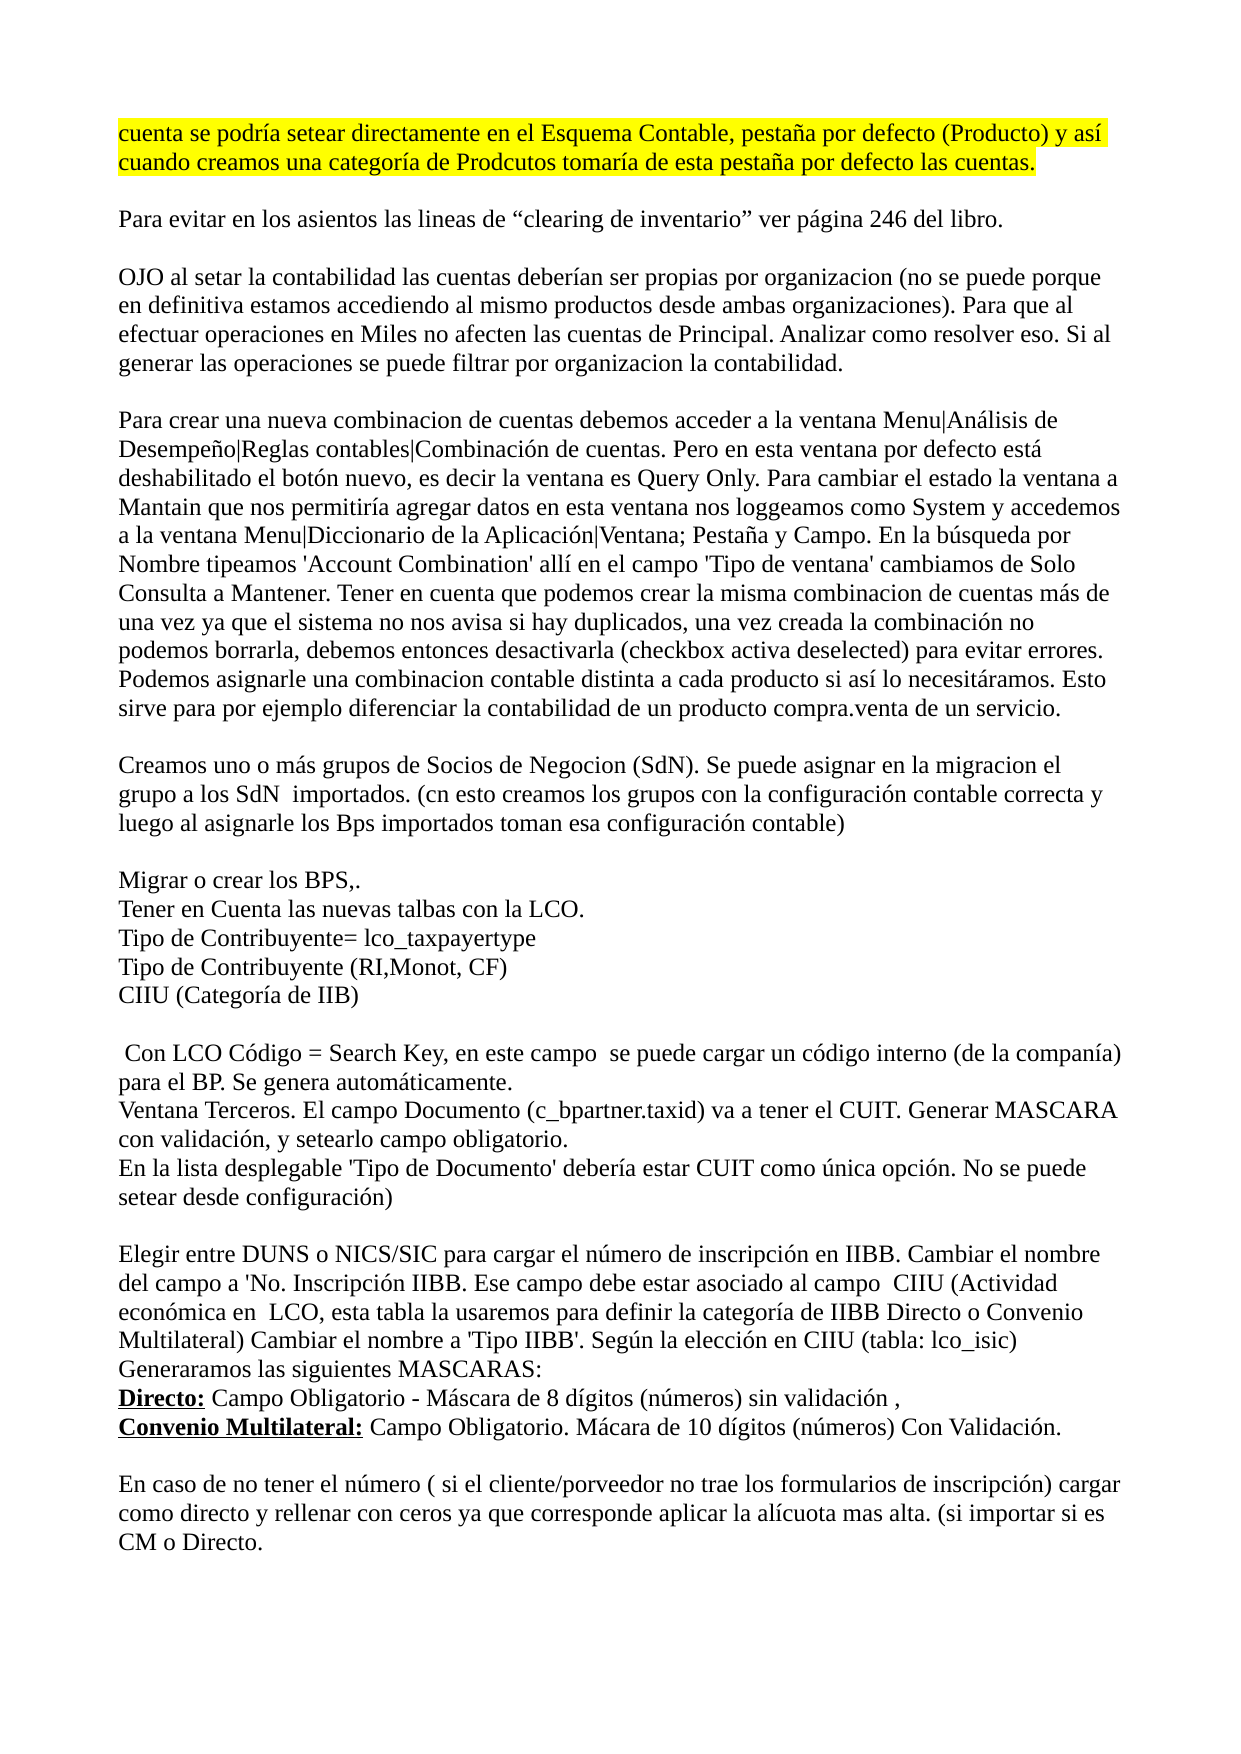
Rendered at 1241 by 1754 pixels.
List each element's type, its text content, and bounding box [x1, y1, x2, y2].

text Para evitar en los asientos las lineas de “clearing de inventario” ver página 246 del libro. [118, 204, 1122, 233]
text cuenta se podría setear directamente en el Esquema Contable, pestaña por defecto (Producto) y así cuando creamos una categoría de Prodcutos tomaría de esta pestaña por defecto las cuentas. [118, 118, 1122, 176]
text Tipo de Contribuyente (RI,Monot, CF) [118, 952, 1122, 981]
text CIIU (Categoría de IIB) [118, 981, 1122, 1009]
text Para crear una nueva combinacion de cuentas debemos acceder a la ventana Menu|Análisis de Desempeño|Reglas contables|Combinación de cuentas. Pero en esta ventana por defecto está deshabilitado el botón nuevo, es decir la ventana es Query Only. Para cambiar el estado la ventana a Mantain que nos permitiría agregar datos en esta ventana nos loggeamos como System y accedemos a la ventana Menu|Diccionario de la Aplicación|Ventana; Pestaña y Campo. En la búsqueda por Nombre tipeamos 'Account Combination' allí en el campo 'Tipo de ventana' cambiamos de Solo Consulta a Mantener. Tener en cuenta que podemos crear la misma combinacion de cuentas más de una vez ya que el sistema no nos avisa si hay duplicados, una vez creada la combinación no podemos borrarla, debemos entonces desactivarla (checkbox activa deselected) para evitar errores. Podemos asignarle una combinacion contable distinta a cada producto si así lo necesitáramos. Esto sirve para por ejemplo diferenciar la contabilidad de un producto compra.venta de un servicio. [118, 406, 1122, 722]
text Convenio Multilateral: Campo Obligatorio. Mácara de 10 dígitos (números) Con Validación. [118, 1412, 1122, 1441]
text Ventana Terceros. El campo Documento (c_bpartner.taxid) va a tener el CUIT. Generar MASCARA con validación, y setearlo campo obligatorio. [118, 1096, 1122, 1153]
text OJO al setar la contabilidad las cuentas deberían ser propias por organizacion (no se puede porque en definitiva estamos accediendo al mismo productos desde ambas organizaciones). Para que al efectuar operaciones en Miles no afecten las cuentas de Principal. Analizar como resolver eso. Si al generar las operaciones se puede filtrar por organizacion la contabilidad. [118, 262, 1122, 377]
text Migrar o crear los BPS,. [118, 866, 1122, 894]
text Creamos uno o más grupos de Socios de Negocion (SdN). Se puede asignar en la migracion el grupo a los SdN importados. (cn esto creamos los grupos con la configuración contable correcta y luego al asignarle los Bps importados toman esa configuración contable) [118, 751, 1122, 837]
text Tener en Cuenta las nuevas talbas con la LCO. [118, 894, 1122, 923]
text Tipo de Contribuyente= lco_taxpayertype [118, 923, 1122, 952]
text En caso de no tener el número ( si el cliente/porveedor no trae los formularios de inscripción) cargar como directo y rellenar con ceros ya que corresponde aplicar la alícuota mas alta. (si importar si es CM o Directo. [118, 1469, 1122, 1556]
text En la lista desplegable 'Tipo de Documento' debería estar CUIT como única opción. No se puede setear desde configuración) [118, 1153, 1122, 1211]
text Elegir entre DUNS o NICS/SIC para cargar el número de inscripción en IIBB. Cambiar el nombre del campo a 'No. Inscripción IIBB. Ese campo debe estar asociado al campo CIIU (Actividad económica en LCO, esta tabla la usaremos para definir la categoría de IIBB Directo o Convenio Multilateral) Cambiar el nombre a 'Tipo IIBB'. Según la elección en CIIU (tabla: lco_isic) Generaramos las siguientes MASCARAS: [118, 1239, 1122, 1383]
text Con LCO Código = Search Key, en este campo se puede cargar un código interno (de la companía) para el BP. Se genera automáticamente. [118, 1038, 1122, 1096]
text Directo: Campo Obligatorio - Máscara de 8 dígitos (números) sin validación , [118, 1383, 1122, 1412]
